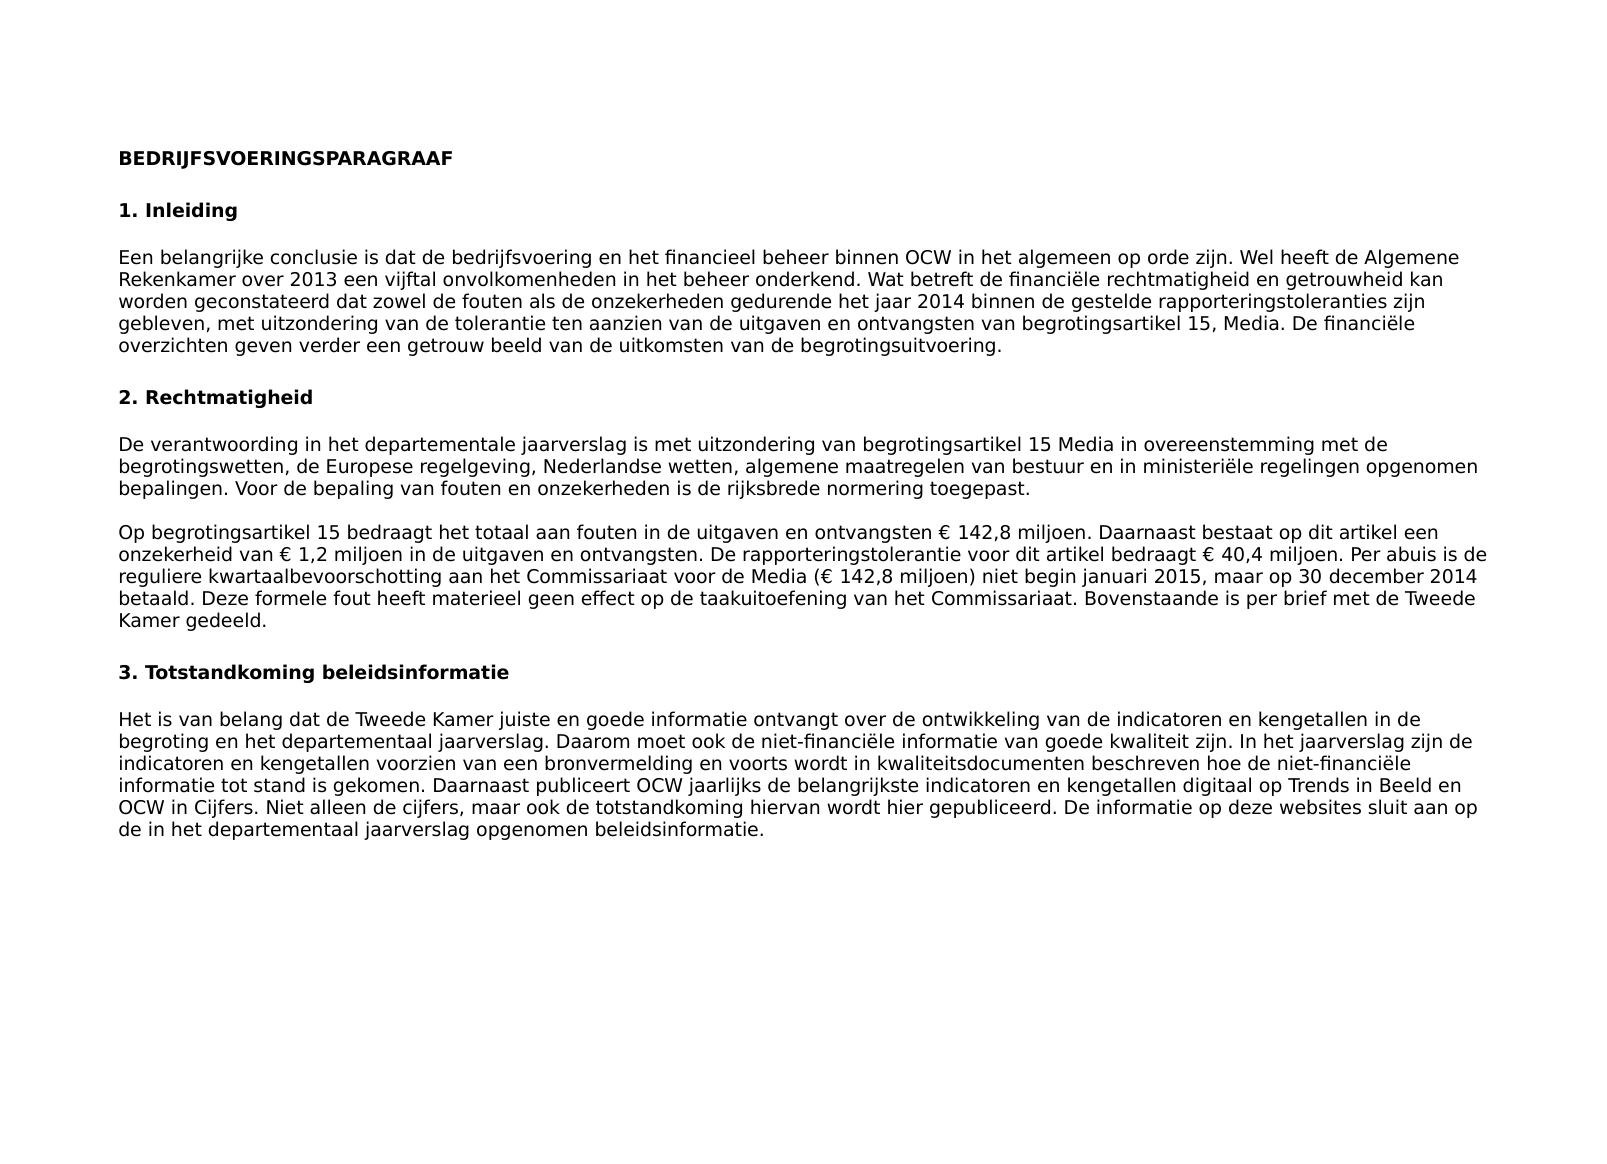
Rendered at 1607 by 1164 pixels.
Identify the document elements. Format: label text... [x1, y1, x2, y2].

subtitle 1. Inleiding [118, 200, 1488, 222]
subtitle 3. Totstandkoming beleidsinformatie [118, 662, 1488, 684]
subtitle BEDRIJFSVOERINGSPARAGRAAF [118, 148, 1488, 170]
text Een belangrijke conclusie is dat de bedrijfsvoering en het financieel beheer binnen OCW in het algemeen op orde zijn. Wel heeft de Algemene Rekenkamer over 2013 een vijftal onvolkomenheden in het beheer onderkend. Wat betreft de financiële rechtmatigheid en getrouwheid kan worden geconstateerd dat zowel de fouten als de onzekerheden gedurende het jaar 2014 binnen de gestelde rapporteringstoleranties zijn gebleven, met uitzondering van de tolerantie ten aanzien van de uitgaven en ontvangsten van begrotingsartikel 15, Media. De financiële overzichten geven verder een getrouw beeld van de uitkomsten van de begrotingsuitvoering. [118, 247, 1488, 357]
text De verantwoording in het departementale jaarverslag is met uitzondering van begrotingsartikel 15 Media in overeenstemming met de begrotingswetten, de Europese regelgeving, Nederlandse wetten, algemene maatregelen van bestuur en in ministeriële regelingen opgenomen bepalingen. Voor de bepaling van fouten en onzekerheden is de rijksbrede normering toegepast. [118, 434, 1488, 500]
text Het is van belang dat de Tweede Kamer juiste en goede informatie ontvangt over de ontwikkeling van de indicatoren en kengetallen in de begroting en het departementaal jaarverslag. Daarom moet ook de niet-financiële informatie van goede kwaliteit zijn. In het jaarverslag zijn de indicatoren en kengetallen voorzien van een bronvermelding en voorts wordt in kwaliteitsdocumenten beschreven hoe de niet-financiële informatie tot stand is gekomen. Daarnaast publiceert OCW jaarlijks de belangrijkste indicatoren en kengetallen digitaal op Trends in Beeld en OCW in Cijfers. Niet alleen de cijfers, maar ook de totstandkoming hiervan wordt hier gepubliceerd. De informatie op deze websites sluit aan op de in het departementaal jaarverslag opgenomen beleidsinformatie. [118, 709, 1488, 841]
subtitle 2. Rechtmatigheid [118, 387, 1488, 409]
text Op begrotingsartikel 15 bedraagt het totaal aan fouten in de uitgaven en ontvangsten € 142,8 miljoen. Daarnaast bestaat op dit artikel een onzekerheid van € 1,2 miljoen in de uitgaven en ontvangsten. De rapporteringstolerantie voor dit artikel bedraagt € 40,4 miljoen. Per abuis is de reguliere kwartaalbevoorschotting aan het Commissariaat voor de Media (€ 142,8 miljoen) niet begin januari 2015, maar op 30 december 2014 betaald. Deze formele fout heeft materieel geen effect op de taakuitoefening van het Commissariaat. Bovenstaande is per brief met de Tweede Kamer gedeeld. [118, 522, 1488, 632]
